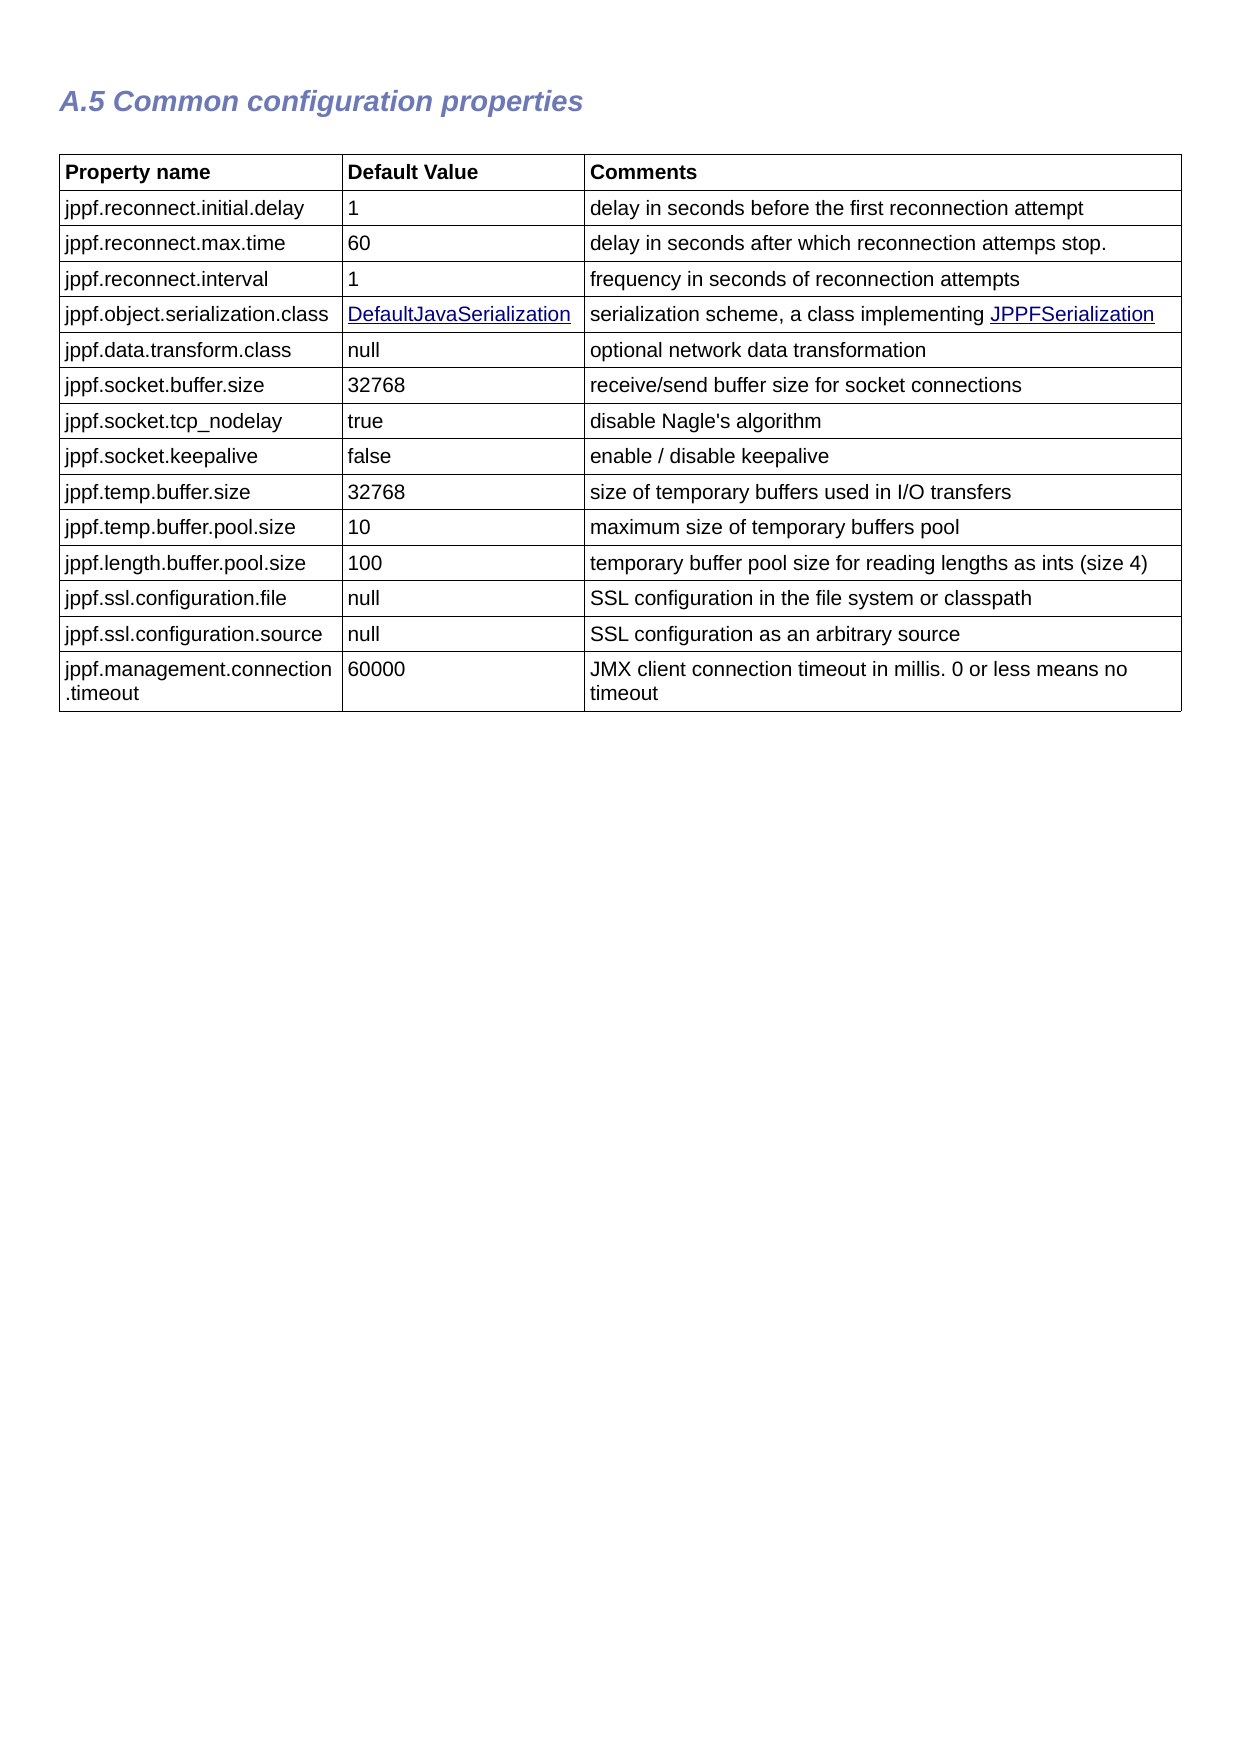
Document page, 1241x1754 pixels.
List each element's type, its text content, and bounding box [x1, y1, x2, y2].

table_header Property name [60, 155, 342, 189]
table_cell 32768 [343, 475, 584, 509]
table_cell enable / disable keepalive [585, 439, 1181, 474]
table_cell jppf.reconnect.interval [60, 262, 342, 296]
table_cell 60 [343, 226, 584, 261]
table_cell serialization scheme, a class implementing JPPFSerialization [585, 297, 1181, 332]
table_cell 60000 [343, 652, 584, 711]
table_cell DefaultJavaSerialization [343, 297, 584, 332]
table_cell null [343, 333, 584, 367]
table_cell SSL configuration as an arbitrary source [585, 617, 1181, 651]
table_cell jppf.length.buffer.pool.size [60, 546, 342, 580]
table_cell temporary buffer pool size for reading lengths as ints (size 4) [585, 546, 1181, 580]
table_cell jppf.data.transform.class [60, 333, 342, 367]
table_cell null [343, 617, 584, 651]
table_cell SSL configuration in the file system or classpath [585, 581, 1181, 616]
table_cell disable Nagle's algorithm [585, 404, 1181, 438]
table_cell true [343, 404, 584, 438]
table_header Comments [585, 155, 1181, 189]
subtitle Common configuration properties [59, 84, 1181, 118]
table_cell delay in seconds after which reconnection attemps stop. [585, 226, 1181, 261]
table_cell jppf.management.connection.timeout [60, 652, 342, 711]
table_cell jppf.reconnect.initial.delay [60, 191, 342, 225]
table_cell jppf.socket.tcp_nodelay [60, 404, 342, 438]
table_cell size of temporary buffers used in I/O transfers [585, 475, 1181, 509]
table_cell jppf.temp.buffer.pool.size [60, 510, 342, 545]
table_cell frequency in seconds of reconnection attempts [585, 262, 1181, 296]
table_header Default Value [343, 155, 584, 189]
table_cell optional network data transformation [585, 333, 1181, 367]
table_cell jppf.ssl.configuration.file [60, 581, 342, 616]
table_cell false [343, 439, 584, 474]
table_cell 32768 [343, 368, 584, 403]
table_cell maximum size of temporary buffers pool [585, 510, 1181, 545]
table_cell jppf.socket.buffer.size [60, 368, 342, 403]
table_cell 100 [343, 546, 584, 580]
table_cell 10 [343, 510, 584, 545]
table_cell 1 [343, 191, 584, 225]
table_cell jppf.ssl.configuration.source [60, 617, 342, 651]
table_cell jppf.object.serialization.class [60, 297, 342, 332]
table_cell null [343, 581, 584, 616]
table_cell delay in seconds before the first reconnection attempt [585, 191, 1181, 225]
table_cell JMX client connection timeout in millis. 0 or less means no timeout [585, 652, 1181, 711]
table_cell jppf.reconnect.max.time [60, 226, 342, 261]
table_cell receive/send buffer size for socket connections [585, 368, 1181, 403]
table_cell 1 [343, 262, 584, 296]
table_cell jppf.temp.buffer.size [60, 475, 342, 509]
table_cell jppf.socket.keepalive [60, 439, 342, 474]
